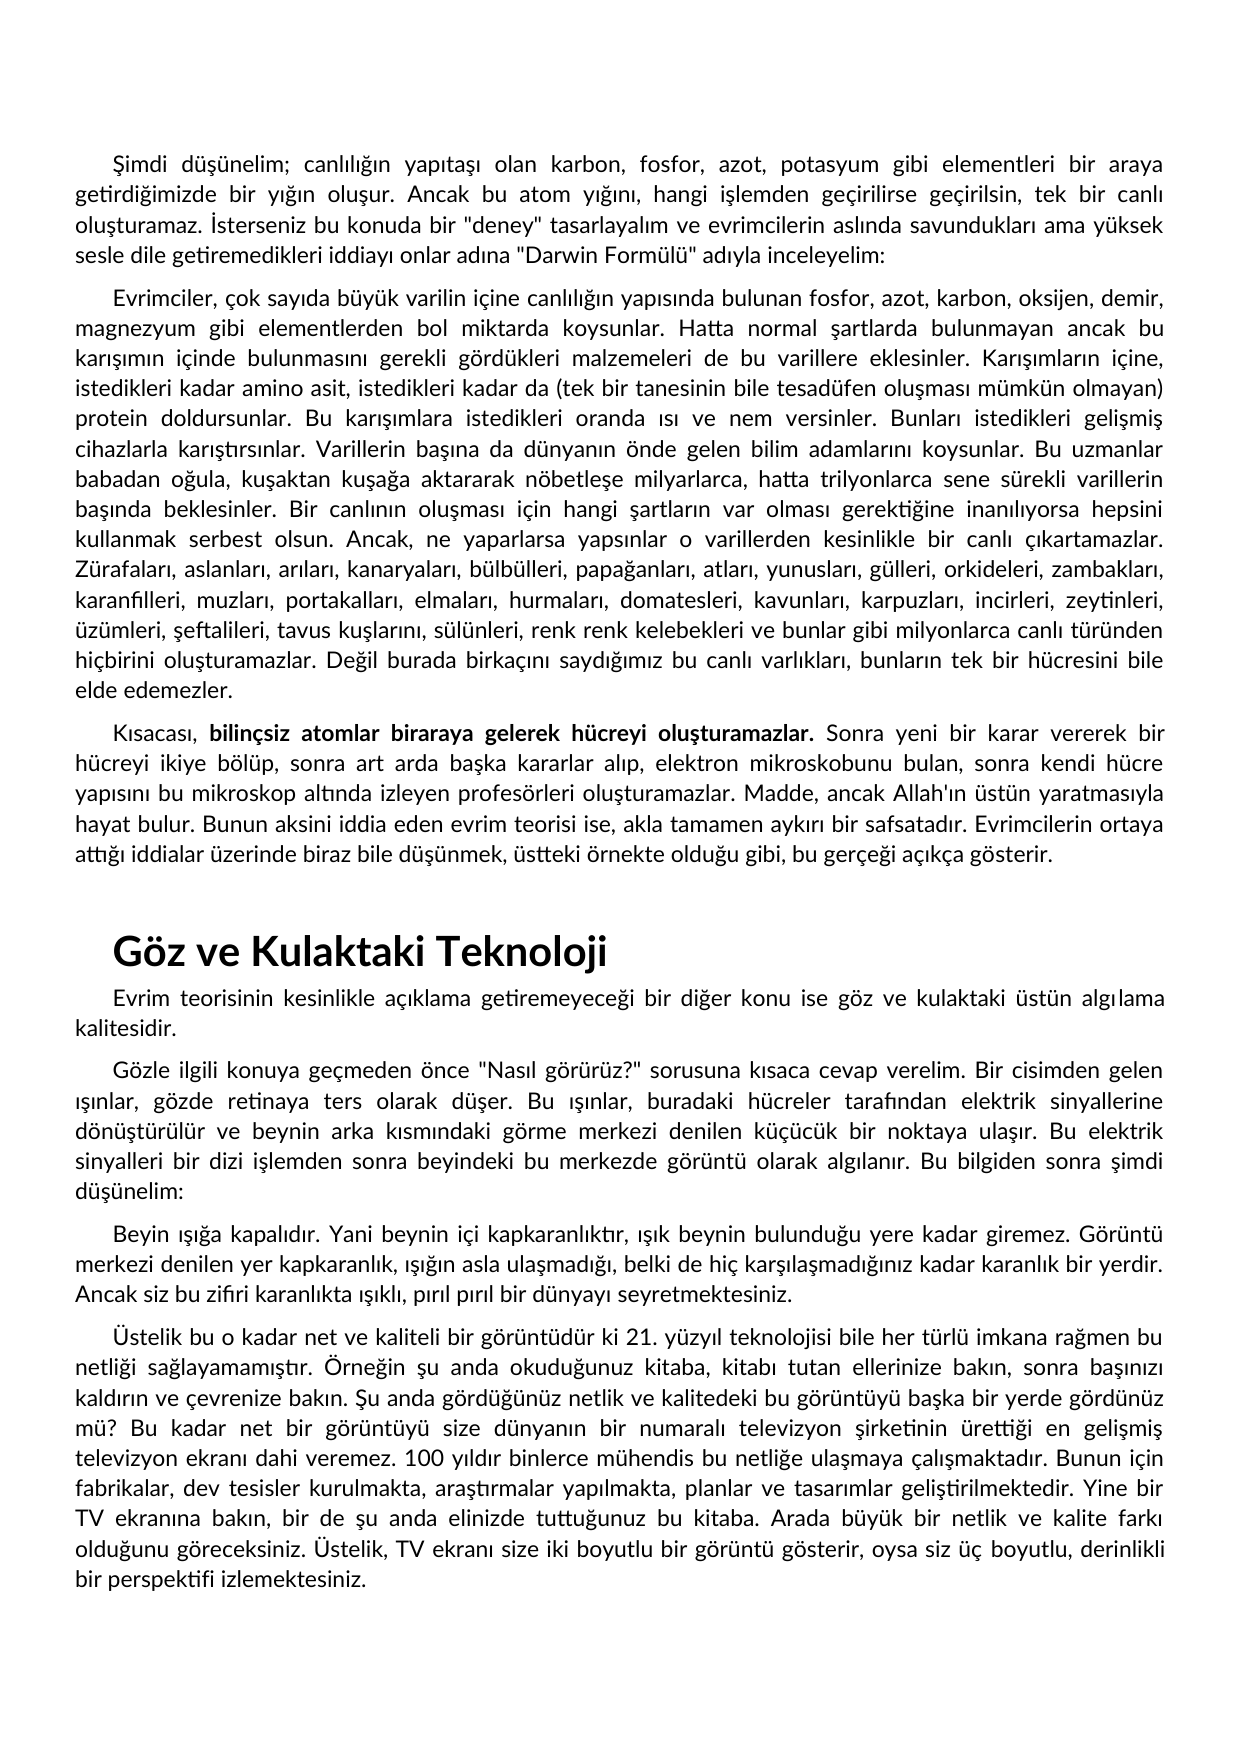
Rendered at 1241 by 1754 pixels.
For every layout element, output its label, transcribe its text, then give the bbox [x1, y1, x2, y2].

subtitle Göz ve Kulaktaki Teknoloji [112, 925, 1165, 975]
text Kısacası, bilinçsiz atomlar biraraya gelerek hücreyi oluşturamazlar. Sonra yeni bir karar vererek bir hücreyi ikiye bölüp, sonra art arda başka kararlar alıp, elektron mikroskobunu bulan, sonra kendi hücre yapısını bu mikroskop altında izleyen profesörleri oluşturamazlar. Madde, ancak Allah'ın üstün yaratmasıyla hayat bulur. Bunun aksini iddia eden evrim teorisi ise, akla tamamen aykırı bir safsatadır. Evrimcilerin ortaya attığı iddialar üzerinde biraz bile düşünmek, üstteki örnekte olduğu gibi, bu gerçeği açıkça gösterir. [75, 719, 1165, 867]
text Gözle ilgili konuya geçmeden önce "Nasıl görürüz?" sorusuna kısaca cevap verelim. Bir cisimden gelen ışınlar, gözde retinaya ters olarak düşer. Bu ışınlar, buradaki hücreler tarafından elektrik sinyallerine dönüştürülür ve beynin arka kısmındaki görme merkezi denilen küçücük bir noktaya ulaşır. Bu elektrik sinyalleri bir dizi işlemden sonra beyindeki bu merkezde görüntü olarak algılanır. Bu bilgiden sonra şimdi düşünelim: [75, 1056, 1165, 1204]
text Şimdi düşünelim; canlılığın yapıtaşı olan karbon, fosfor, azot, potasyum gibi elementleri bir araya getirdiğimizde bir yığın oluşur. Ancak bu atom yığını, hangi işlemden geçirilirse geçirilsin, tek bir canlı oluşturamaz. İsterseniz bu konuda bir "deney" tasarlayalım ve evrimcilerin aslında savundukları ama yüksek sesle dile getiremedikleri iddiayı onlar adına "Darwin Formülü" adıyla inceleyelim: [75, 150, 1165, 268]
text Evrim teorisinin kesinlikle açıklama getiremeyeceği bir diğer konu ise göz ve kulaktaki üstün algılama kalitesidir. [75, 983, 1165, 1041]
text Üstelik bu o kadar net ve kaliteli bir görüntüdür ki 21. yüzyıl teknolojisi bile her türlü imkana rağmen bu netliği sağlayamamıştır. Örneğin şu anda okuduğunuz kitaba, kitabı tutan ellerinize bakın, sonra başınızı kaldırın ve çevrenize bakın. Şu anda gördüğünüz netlik ve kalitedeki bu görüntüyü başka bir yerde gördünüz mü? Bu kadar net bir görüntüyü size dünyanın bir numaralı televizyon şirketinin ürettiği en gelişmiş televizyon ekranı dahi veremez. 100 yıldır binlerce mühendis bu netliğe ulaşmaya çalışmaktadır. Bunun için fabrikalar, dev tesisler kurulmakta, araştırmalar yapılmakta, planlar ve tasarımlar geliştirilmektedir. Yine bir TV ekranına bakın, bir de şu anda elinizde tuttuğunuz bu kitaba. Arada büyük bir netlik ve kalite farkı olduğunu göreceksiniz. Üstelik, TV ekranı size iki boyutlu bir görüntü gösterir, oysa siz üç boyutlu, derinlikli bir perspektifi izlemektesiniz. [75, 1323, 1165, 1592]
text Beyin ışığa kapalıdır. Yani beynin içi kapkaranlıktır, ışık beynin bulunduğu yere kadar giremez. Görüntü merkezi denilen yer kapkaranlık, ışığın asla ulaşmadığı, belki de hiç karşılaşmadığınız kadar karanlık bir yerdir. Ancak siz bu zifiri karanlıkta ışıklı, pırıl pırıl bir dünyayı seyretmektesiniz. [75, 1220, 1165, 1308]
text Evrimciler, çok sayıda büyük varilin içine canlılığın yapısında bulunan fosfor, azot, karbon, oksijen, demir, magnezyum gibi elementlerden bol miktarda koysunlar. Hatta normal şartlarda bulunmayan ancak bu karışımın içinde bulunmasını gerekli gördükleri malzemeleri de bu varillere eklesinler. Karışımların içine, istedikleri kadar amino asit, istedikleri kadar da (tek bir tanesinin bile tesadüfen oluşması mümkün olmayan) protein doldursunlar. Bu karışımlara istedikleri oranda ısı ve nem versinler. Bunları istedikleri gelişmiş cihazlarla karıştırsınlar. Varillerin başına da dünyanın önde gelen bilim adamlarını koysunlar. Bu uzmanlar babadan oğula, kuşaktan kuşağa aktararak nöbetleşe milyarlarca, hatta trilyonlarca sene sürekli varillerin başında beklesinler. Bir canlının oluşması için hangi şartların var olması gerektiğine inanılıyorsa hepsini kullanmak serbest olsun. Ancak, ne yaparlarsa yapsınlar o varillerden kesinlikle bir canlı çıkartamazlar. Zürafaları, aslanları, arıları, kanaryaları, bülbülleri, papağanları, atları, yunusları, gülleri, orkideleri, zambakları, karanfilleri, muzları, portakalları, elmaları, hurmaları, domatesleri, kavunları, karpuzları, incirleri, zeytinleri, üzümleri, şeftalileri, tavus kuşlarını, sülünleri, renk renk kelebekleri ve bunlar gibi milyonlarca canlı türünden hiçbirini oluşturamazlar. Değil burada birkaçını saydığımız bu canlı varlıkları, bunların tek bir hücresini bile elde edemezler. [75, 283, 1165, 703]
